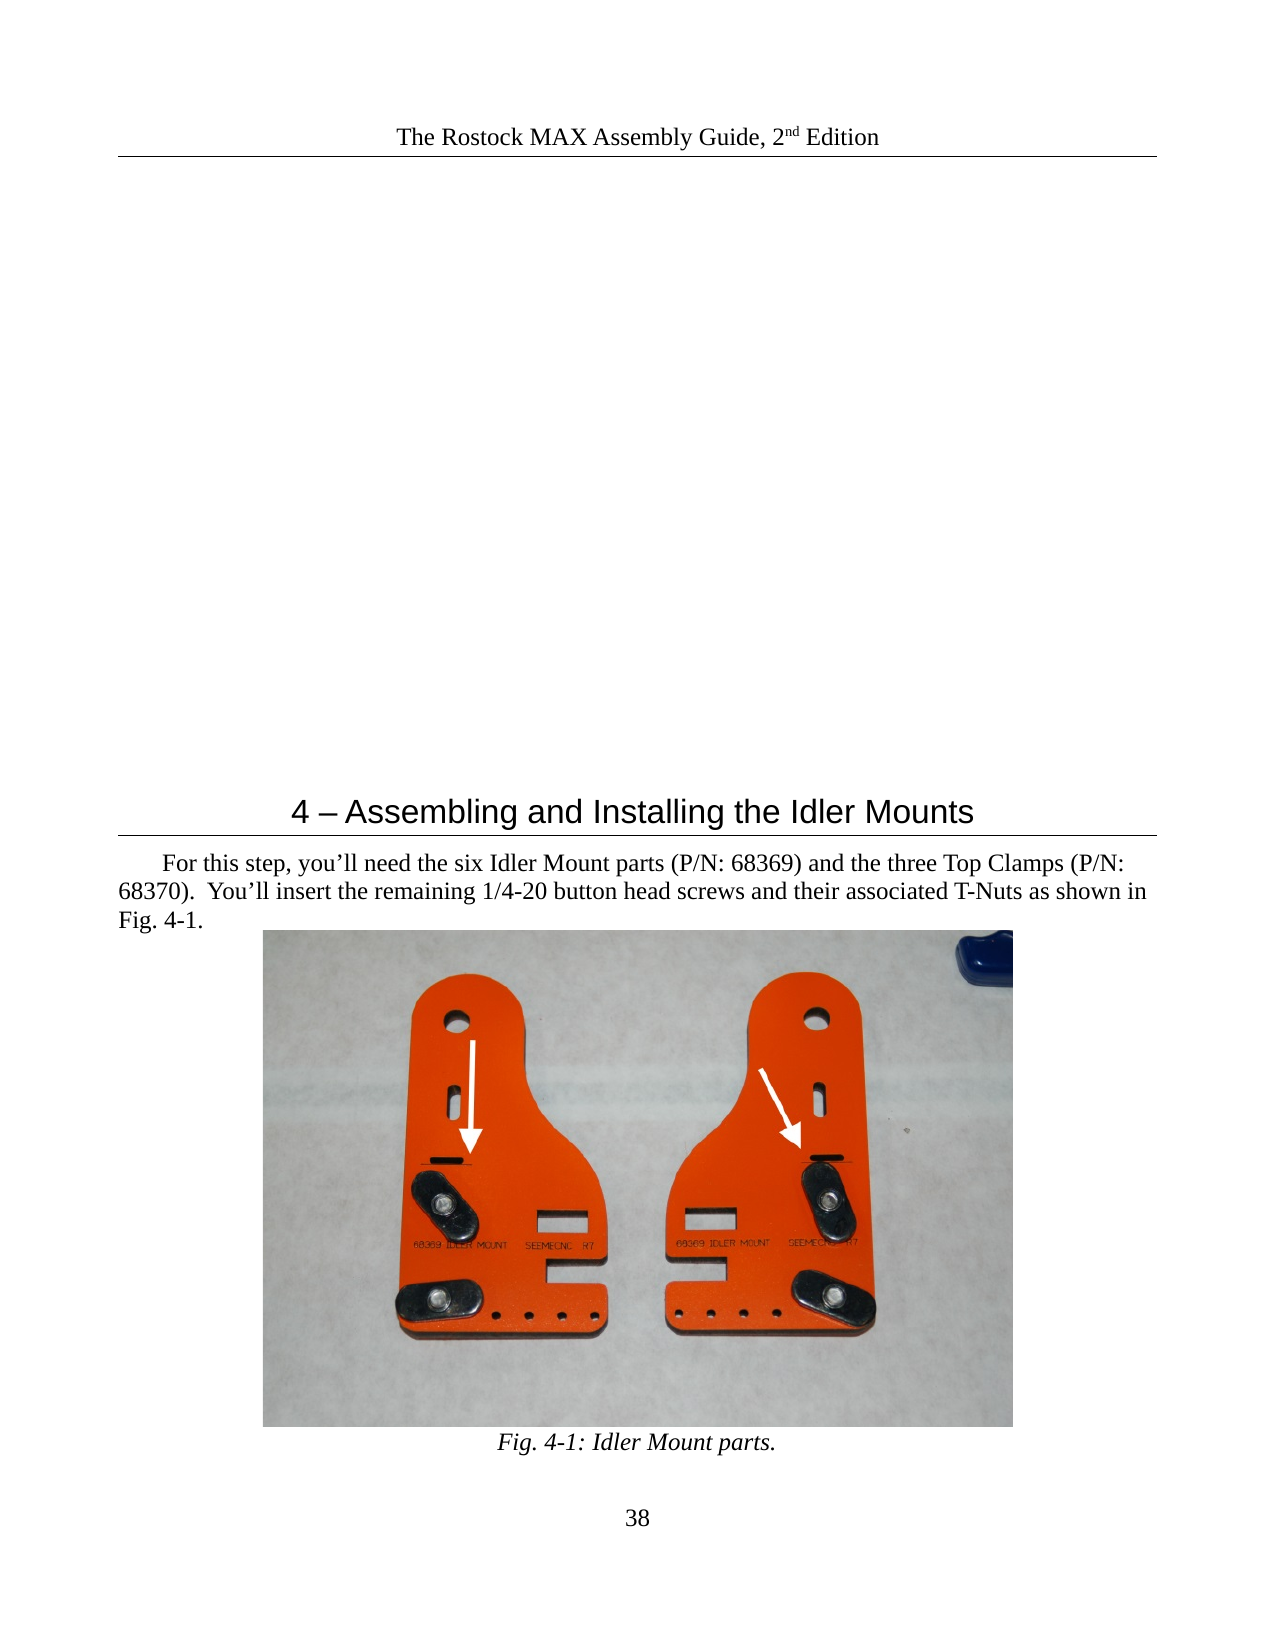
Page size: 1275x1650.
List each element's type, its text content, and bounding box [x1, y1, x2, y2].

text Fig. 4-1: Idler Mount parts. [263, 1427, 1013, 1456]
subtitle 4 – Assembling and Installing the Idler Mounts [118, 788, 1157, 835]
text For this step, you’ll need the six Idler Mount parts (P/N: 68369) and the three Top Clamps (P/N: 68370). You’ll insert the remaining 1/4-20 button head screws and their associated T-Nuts as shown in Fig. 4-1. [118, 848, 1157, 934]
picture [262, 930, 1013, 1427]
